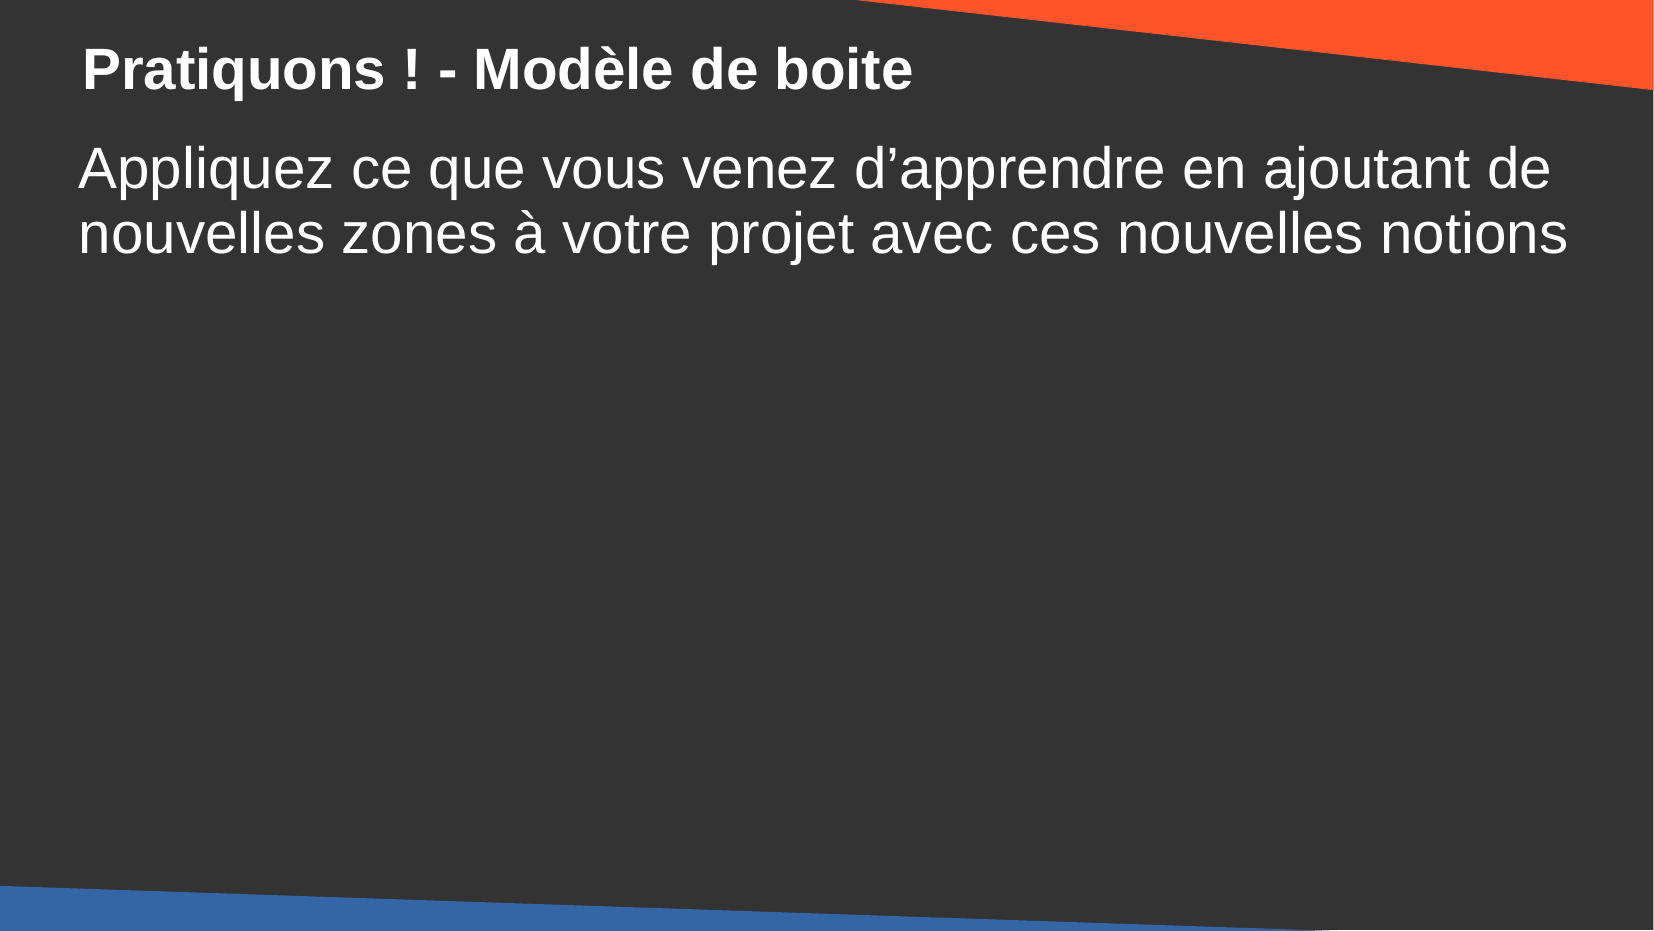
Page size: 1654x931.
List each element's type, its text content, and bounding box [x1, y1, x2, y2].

list Appliquez ce que vous venez d’apprendre en ajoutant de nouvelles zones à votre projet avec ces nouvelles notions [78, 135, 1618, 378]
text_box [0, 885, 1337, 931]
text_box [855, 0, 1654, 91]
title Pratiquons ! - Modèle de boite [82, 37, 1571, 114]
